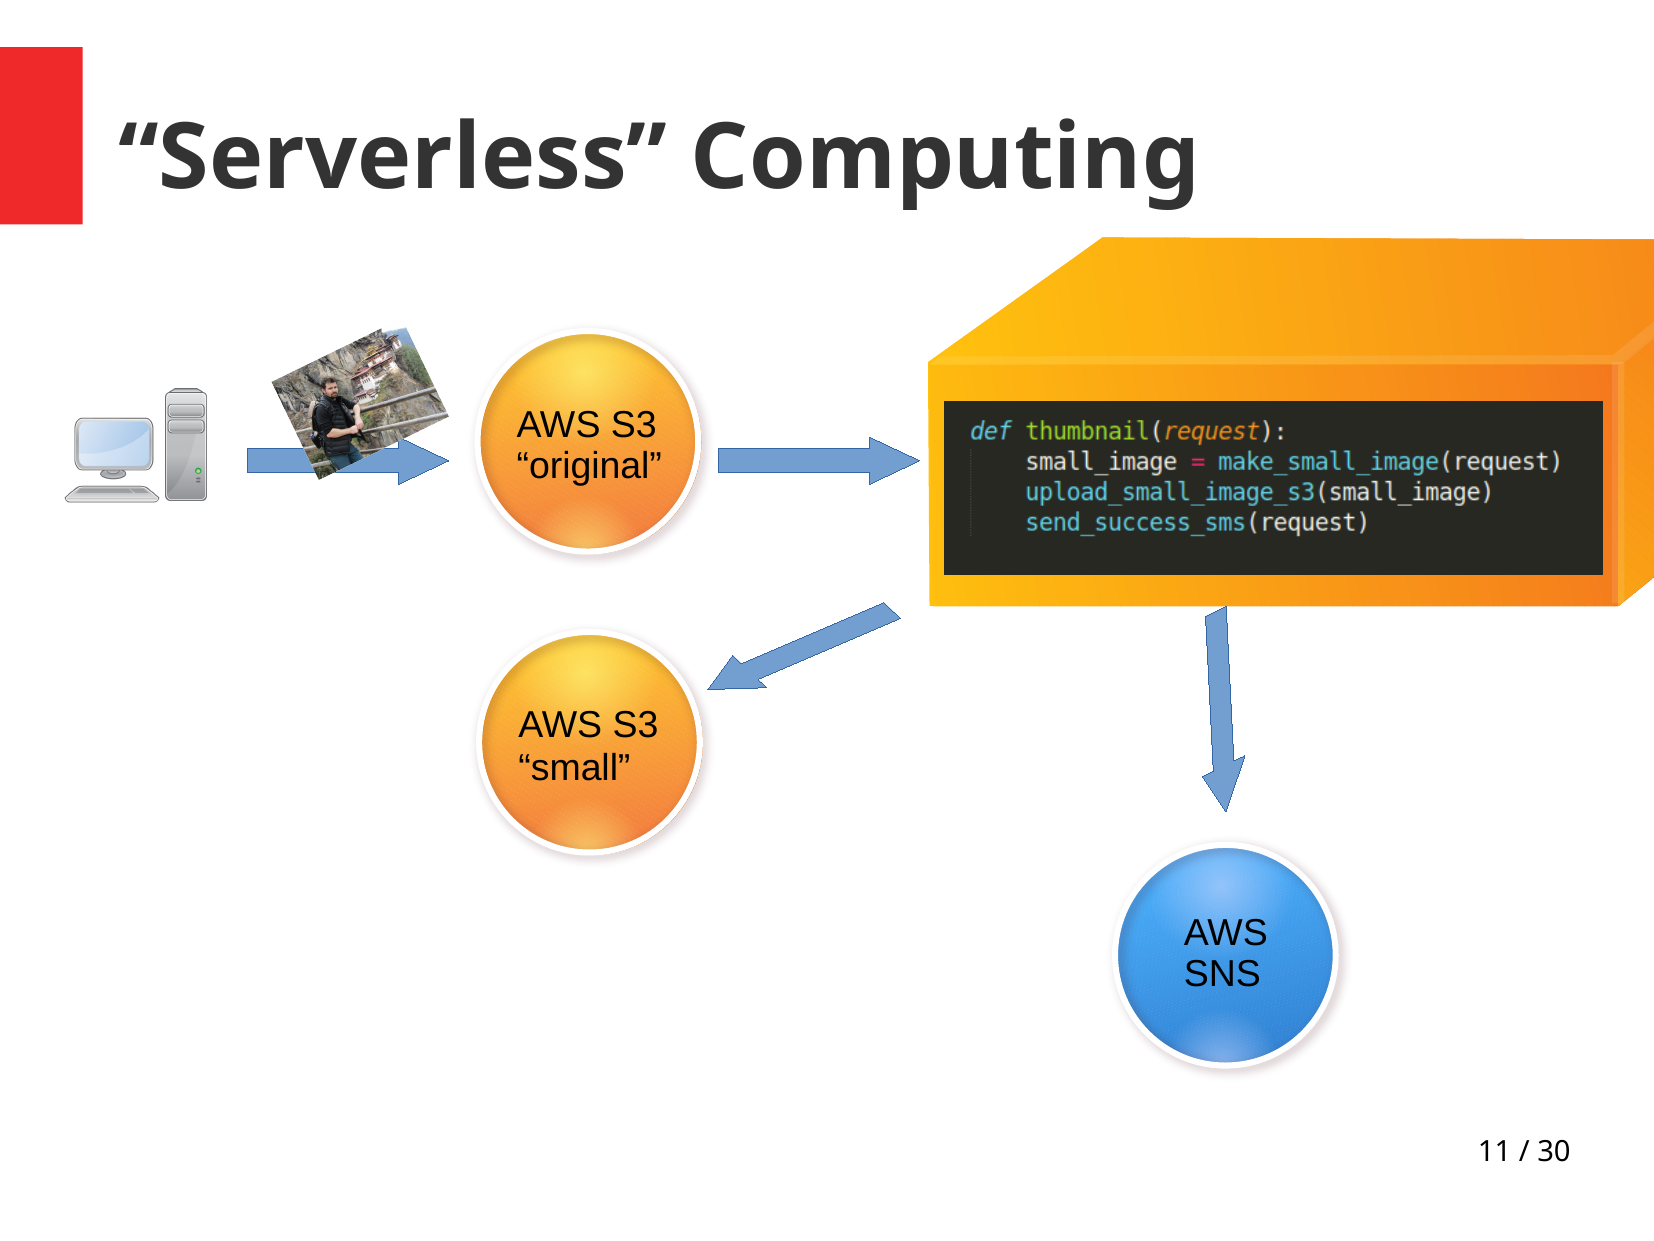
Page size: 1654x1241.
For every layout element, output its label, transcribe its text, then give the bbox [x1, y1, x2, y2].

text_box AWS S3 “small” [503, 696, 693, 796]
text_box [1202, 606, 1245, 812]
text_box [707, 602, 901, 690]
title “Serverless” Computing [118, 49, 1571, 257]
picture [826, 182, 1654, 662]
text_box [336, 439, 449, 485]
picture [1098, 820, 1357, 1087]
picture [59, 388, 207, 508]
text_box AWS SNS [1169, 903, 1359, 1003]
picture [460, 307, 719, 574]
text_box AWS S3 “original” [501, 395, 691, 495]
text_box [247, 448, 314, 473]
picture [462, 608, 721, 875]
picture [271, 318, 449, 480]
text_box [718, 437, 920, 485]
